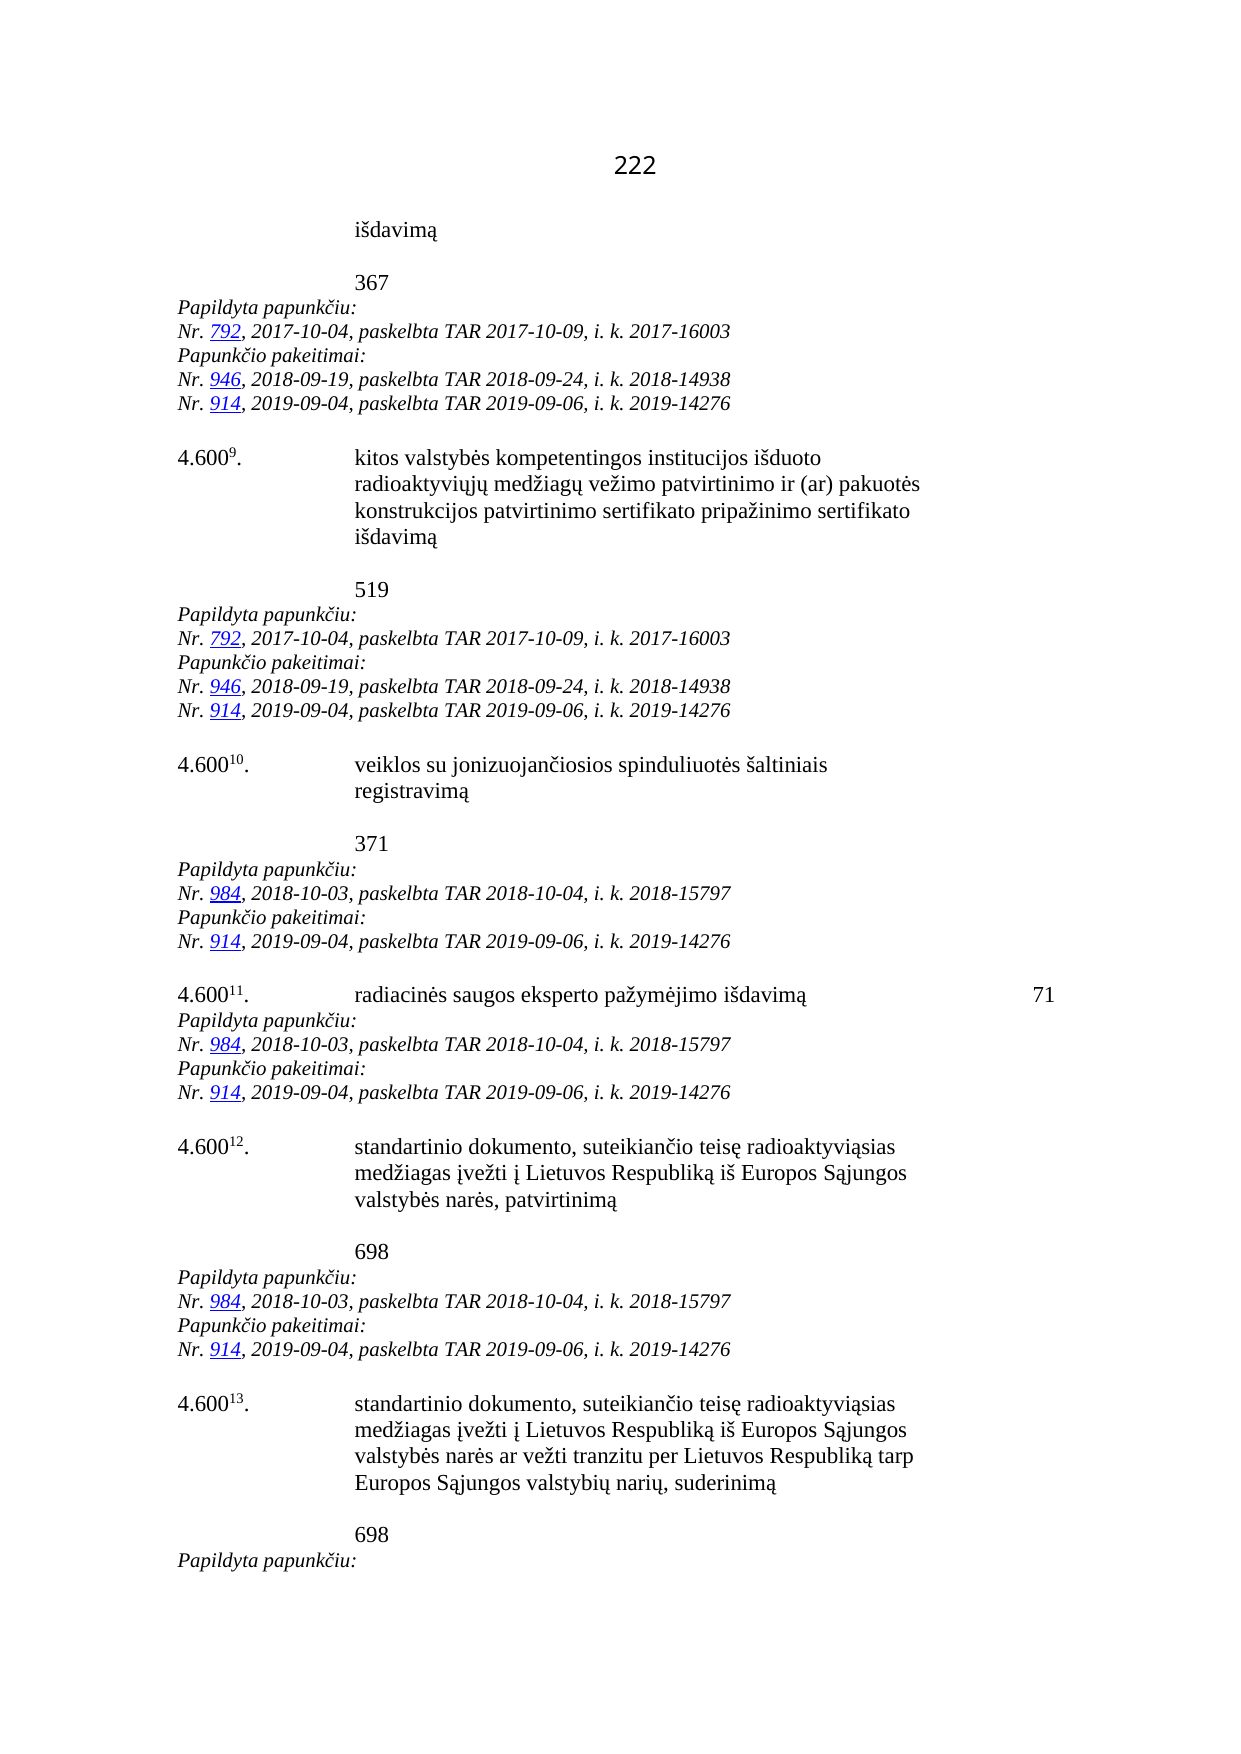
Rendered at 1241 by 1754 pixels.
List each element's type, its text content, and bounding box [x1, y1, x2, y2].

text Nr. 984, 2018-10-03, paskelbta TAR 2018-10-04, i. k. 2018-15797 [177, 1032, 1093, 1056]
text 4.60012. standartinio dokumento, suteikiančio teisę radioaktyviąsias medžiagas įvežti į Lietuvos Respubliką iš Europos Sąjungos valstybės narės, patvirtinimą 698 [177, 1133, 945, 1265]
text 4.60010. veiklos su jonizuojančiosios spinduliuotės šaltiniais registravimą 371 [177, 751, 945, 857]
text Papildyta papunkčiu: [177, 1548, 1093, 1572]
text Nr. 984, 2018-10-03, paskelbta TAR 2018-10-04, i. k. 2018-15797 [177, 881, 1093, 905]
text Nr. 946, 2018-09-19, paskelbta TAR 2018-09-24, i. k. 2018-14938 [177, 367, 1093, 391]
text Papildyta papunkčiu: [177, 1008, 1093, 1032]
text Nr. 792, 2017-10-04, paskelbta TAR 2017-10-09, i. k. 2017-16003 [177, 626, 1093, 650]
text Nr. 914, 2019-09-04, paskelbta TAR 2019-09-06, i. k. 2019-14276 [177, 929, 1093, 953]
text Papunkčio pakeitimai: [177, 343, 1093, 367]
text Papildyta papunkčiu: [177, 857, 1093, 881]
text Papildyta papunkčiu: [177, 1265, 1093, 1289]
text Nr. 914, 2019-09-04, paskelbta TAR 2019-09-06, i. k. 2019-14276 [177, 1080, 1093, 1104]
text 4.6009. kitos valstybės kompetentingos institucijos išduoto radioaktyviųjų medžiagų vežimo patvirtinimo ir (ar) pakuotės konstrukcijos patvirtinimo sertifikato pripažinimo sertifikato išdavimą 519 [177, 444, 945, 602]
text išdavimą 367 [177, 216, 945, 295]
text Nr. 984, 2018-10-03, paskelbta TAR 2018-10-04, i. k. 2018-15797 [177, 1289, 1093, 1313]
text Nr. 946, 2018-09-19, paskelbta TAR 2018-09-24, i. k. 2018-14938 [177, 674, 1093, 698]
text Papunkčio pakeitimai: [177, 1056, 1093, 1080]
text Nr. 914, 2019-09-04, paskelbta TAR 2019-09-06, i. k. 2019-14276 [177, 1337, 1093, 1361]
text Papildyta papunkčiu: [177, 295, 1093, 319]
text Nr. 914, 2019-09-04, paskelbta TAR 2019-09-06, i. k. 2019-14276 [177, 698, 1093, 722]
text Papunkčio pakeitimai: [177, 1313, 1093, 1337]
text Nr. 914, 2019-09-04, paskelbta TAR 2019-09-06, i. k. 2019-14276 [177, 391, 1093, 415]
text Nr. 792, 2017-10-04, paskelbta TAR 2017-10-09, i. k. 2017-16003 [177, 319, 1093, 343]
text Papunkčio pakeitimai: [177, 905, 1093, 929]
text 4.60013. standartinio dokumento, suteikiančio teisę radioaktyviąsias medžiagas įvežti į Lietuvos Respubliką iš Europos Sąjungos valstybės narės ar vežti tranzitu per Lietuvos Respubliką tarp Europos Sąjungos valstybių narių, suderinimą 698 [177, 1390, 945, 1548]
text Papunkčio pakeitimai: [177, 650, 1093, 674]
text 4.60011. radiacinės saugos eksperto pažymėjimo išdavimą 71 [177, 982, 1063, 1008]
text Papildyta papunkčiu: [177, 602, 1093, 626]
